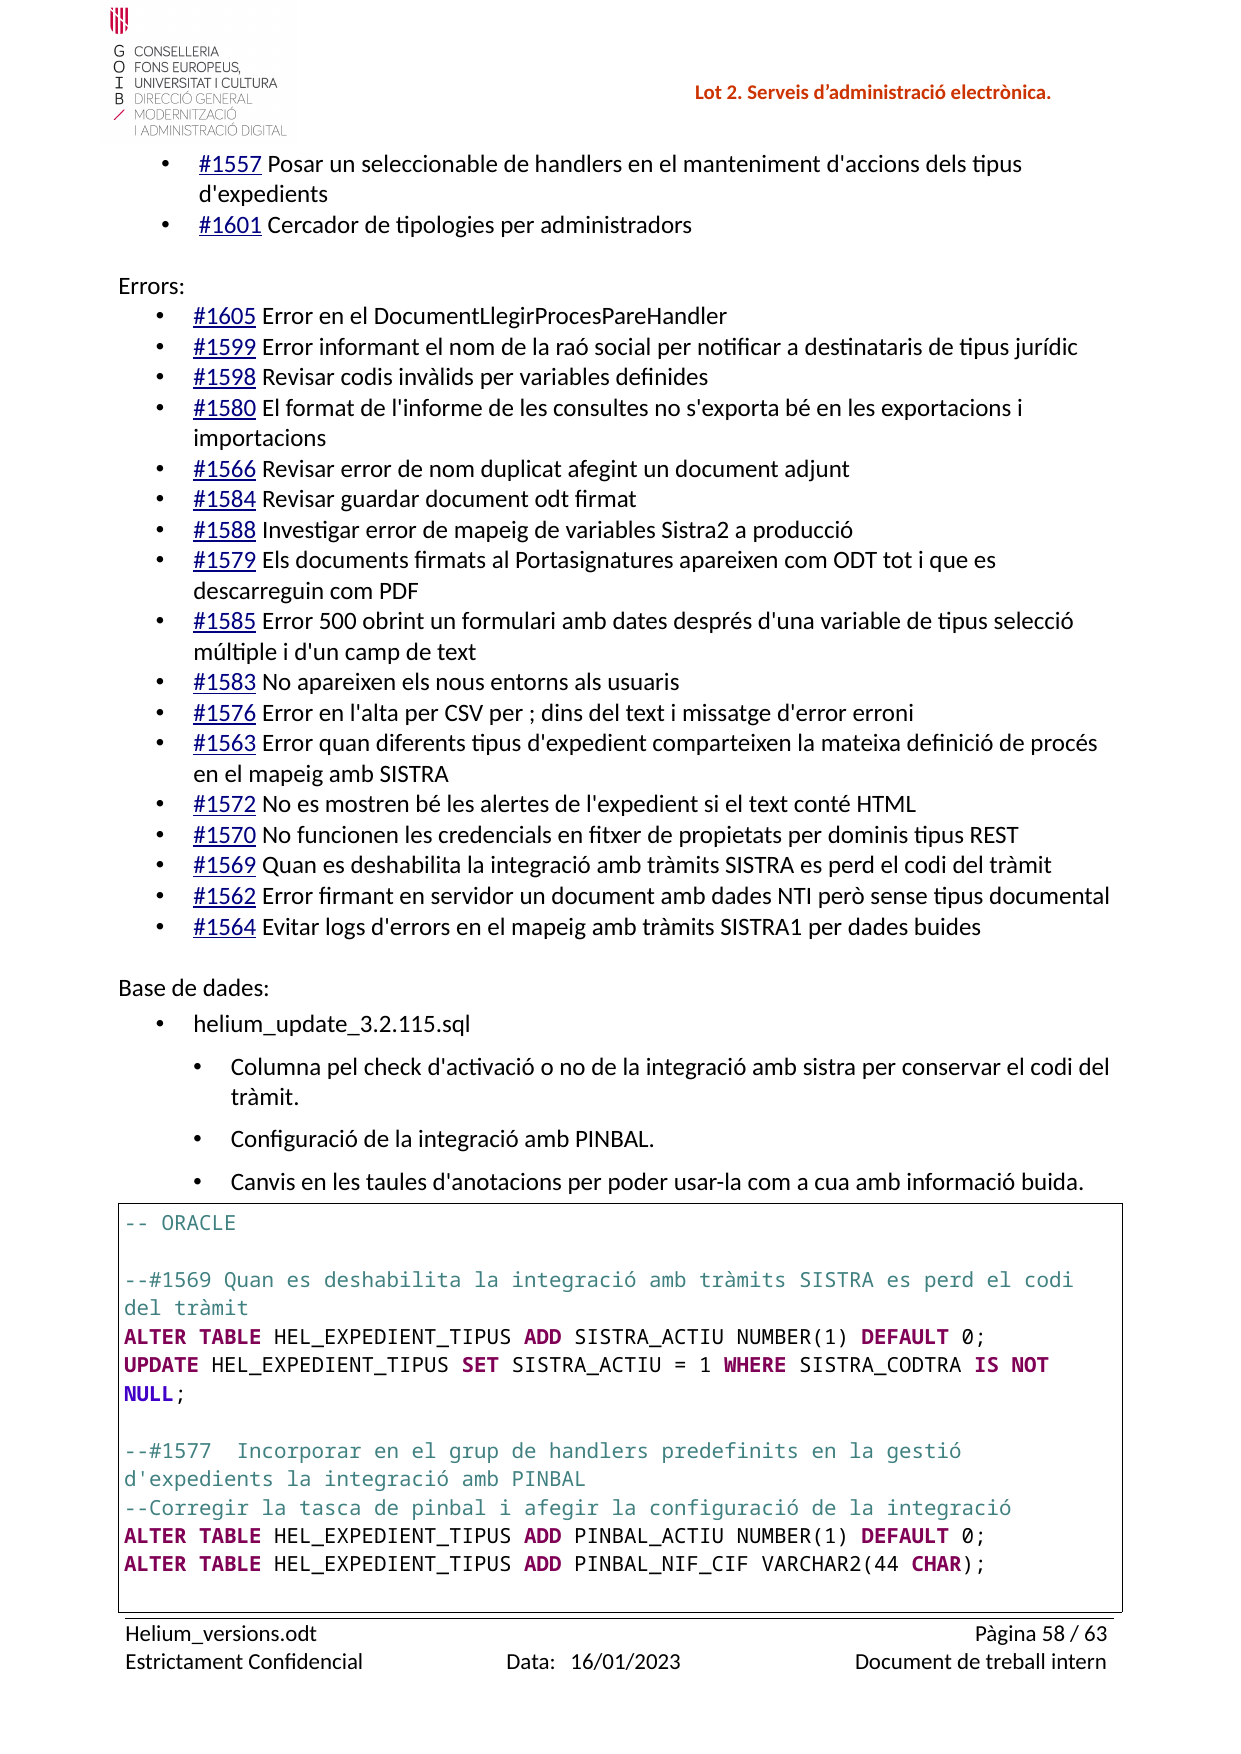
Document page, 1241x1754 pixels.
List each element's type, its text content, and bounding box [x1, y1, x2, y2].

list #1598 Revisar codis invàlids per variables definides [156, 361, 1122, 392]
list #1562 Error firmant en servidor un document amb dades NTI però sense tipus documental [156, 880, 1122, 911]
list #1563 Error quan diferents tipus d'expedient comparteixen la mateixa definició de procés en el mapeig amb SISTRA [156, 728, 1122, 789]
list #1580 El format de l'informe de les consultes no s'exporta bé en les exportacions i importacions [156, 392, 1122, 453]
list #1557 Posar un seleccionable de handlers en el manteniment d'accions dels tipus d'expedients [161, 148, 1122, 209]
list #1599 Error informant el nom de la raó social per notificar a destinataris de tipus jurídic [156, 331, 1122, 361]
text Base de dades: [118, 972, 1122, 1002]
list #1564 Evitar logs d'errors en el mapeig amb tràmits SISTRA1 per dades buides [156, 911, 1122, 941]
list #1576 Error en l'alta per CSV per ; dins del text i missatge d'error erroni [156, 697, 1122, 728]
list Configuració de la integració amb PINBAL. [193, 1123, 1122, 1154]
list #1570 No funcionen les credencials en fitxer de propietats per dominis tipus REST [156, 819, 1122, 850]
list helium_update_3.2.115.sql [156, 1008, 1122, 1039]
list #1585 Error 500 obrint un formulari amb dates després d'una variable de tipus selecció múltiple i d'un camp de text [156, 606, 1122, 667]
list #1579 Els documents firmats al Portasignatures apareixen com ODT tot i que es descarreguin com PDF [156, 544, 1122, 606]
list #1584 Revisar guardar document odt firmat [156, 483, 1122, 514]
list #1605 Error en el DocumentLlegirProcesPareHandler [156, 300, 1122, 331]
list #1569 Quan es deshabilita la integració amb tràmits SISTRA es perd el codi del tràmit [156, 850, 1122, 880]
list Columna pel check d'activació o no de la integració amb sistra per conservar el codi del tràmit. [193, 1051, 1122, 1112]
list #1588 Investigar error de mapeig de variables Sistra2 a producció [156, 514, 1122, 544]
list #1601 Cercador de tipologies per administradors [161, 209, 1122, 239]
list #1566 Revisar error de nom duplicat afegint un document adjunt [156, 453, 1122, 483]
picture [100, 0, 297, 144]
list Canvis en les taules d'anotacions per poder usar-la com a cua amb informació buida. [193, 1166, 1122, 1196]
table_header -- ORACLE --#1569 Quan es deshabilita la integració amb tràmits SISTRA es perd el codi del tràmit ALTER TABLE HEL_EXPEDIENT_TIPUS ADD SISTRA_ACTIU NUMBER(1) DEFAULT 0; UPDATE HEL_EXPEDIENT_TIPUS SET SISTRA_ACTIU = 1 WHERE SISTRA_CODTRA IS NOT NULL; --#1577 Incorporar en el grup de handlers predefinits en la gestió d'expedients la integració amb PINBAL --Corregir la tasca de pinbal i afegir la configuració de la integració ALTER TABLE HEL_EXPEDIENT_TIPUS ADD PINBAL_ACTIU NUMBER(1) DEFAULT 0; ALTER TABLE HEL_EXPEDIENT_TIPUS ADD PINBAL_NIF_CIF VARCHAR2(44 CHAR); [119, 1204, 1122, 1612]
text Errors: [118, 270, 1122, 300]
list #1583 No apareixen els nous entorns als usuaris [156, 667, 1122, 697]
list #1572 No es mostren bé les alertes de l'expedient si el text conté HTML [156, 789, 1122, 819]
